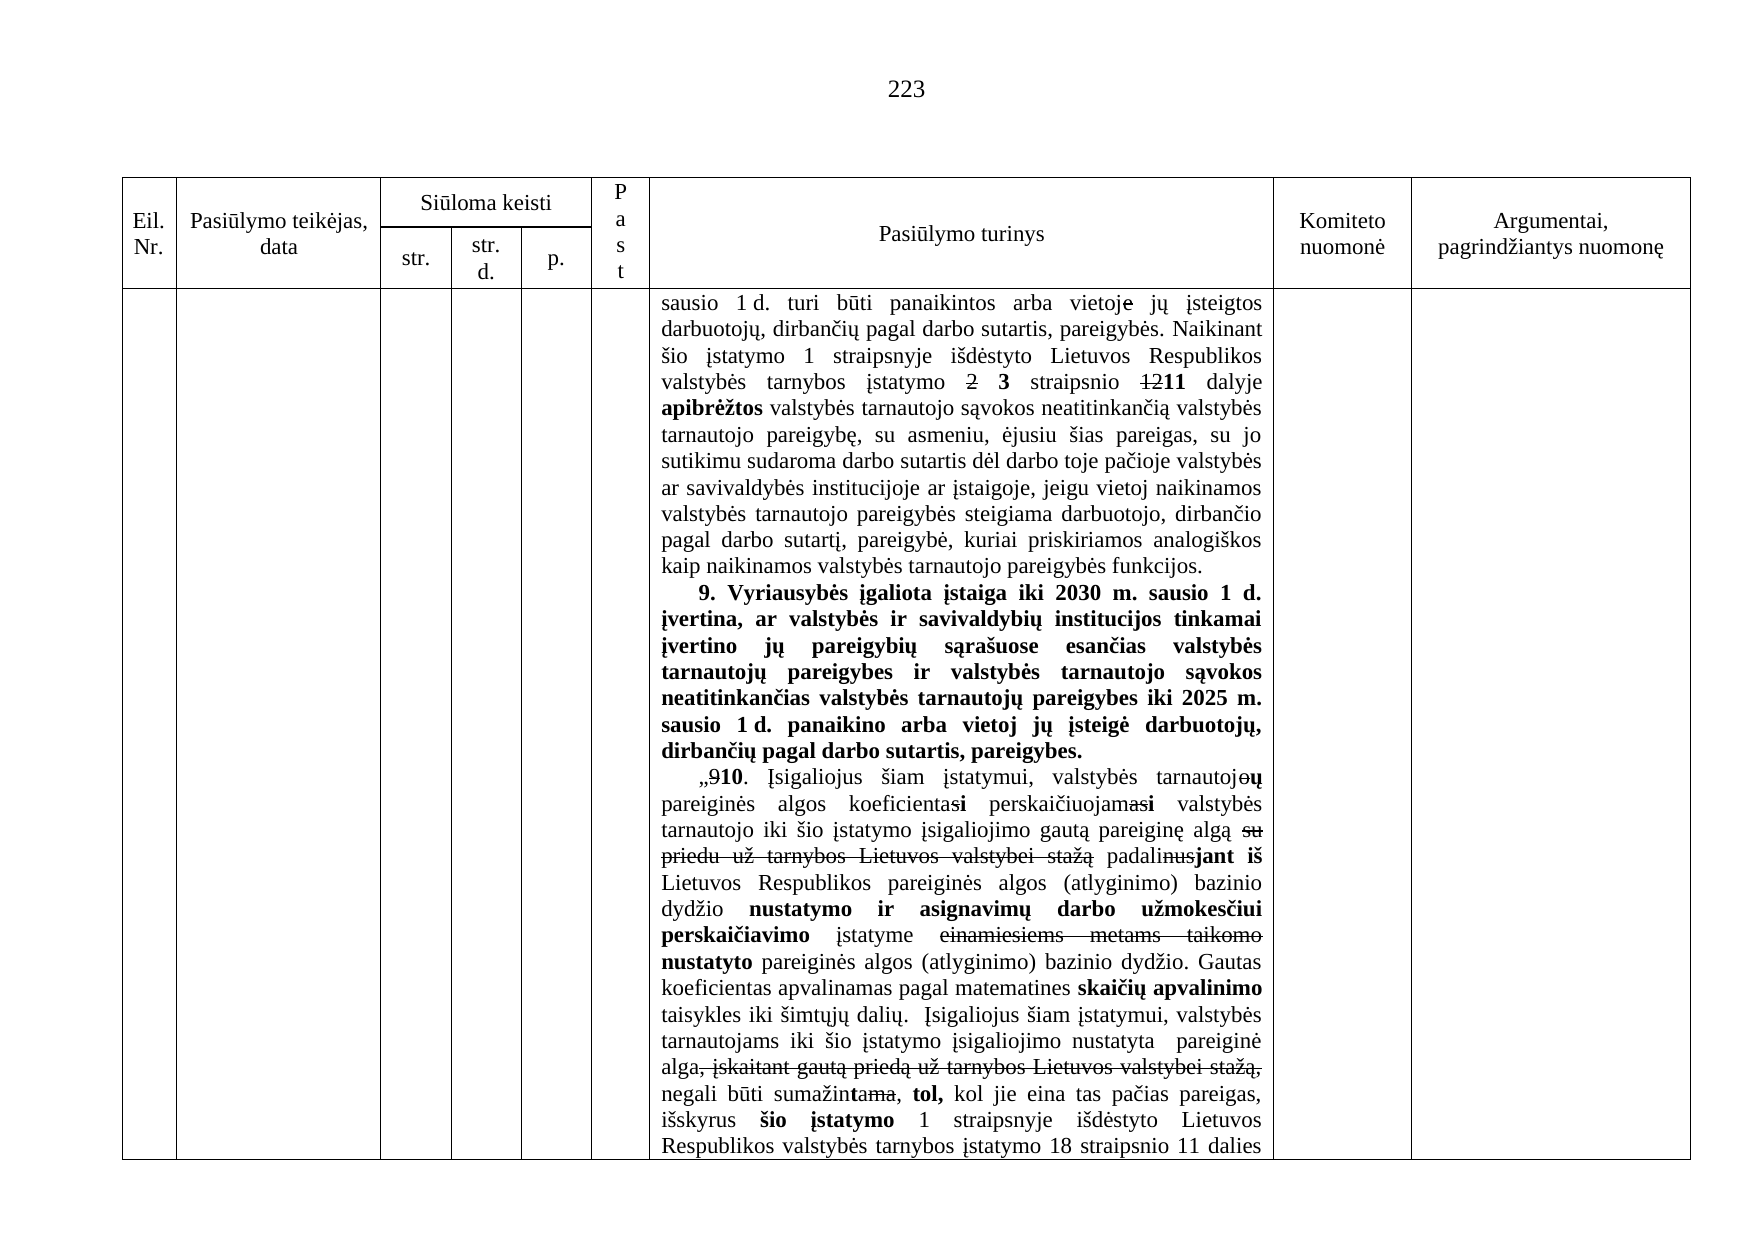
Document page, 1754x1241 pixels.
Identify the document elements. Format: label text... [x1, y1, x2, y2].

table_header Eil. Nr. [123, 178, 176, 288]
table_cell [381, 289, 451, 1159]
table_cell [1274, 289, 1411, 1159]
table_cell P [592, 289, 649, 1159]
table_cell sausio 1 d. turi būti panaikintos arba vietoje jų įsteigtos darbuotojų, dirbančių pagal darbo sutartis, pareigybės. Naikinant šio įstatymo 1 straipsnyje išdėstyto Lietuvos Respublikos valstybės tarnybos įstatymo 2 3 straipsnio 1211 dalyje apibrėžtos valstybės tarnautojo sąvokos neatitinkančią valstybės tarnautojo pareigybę, su asmeniu, ėjusiu šias pareigas, su jo sutikimu sudaroma darbo sutartis dėl darbo toje pačioje valstybės ar savivaldybės institucijoje ar įstaigoje, jeigu vietoj naikinamos valstybės tarnautojo pareigybės steigiama darbuotojo, dirbančio pagal darbo sutartį, pareigybė, kuriai priskiriamos analogiškos kaip naikinamos valstybės tarnautojo pareigybės funkcijos. 9. Vyriausybės įgaliota įstaiga iki 2030 m. sausio 1 d. įvertina, ar valstybės ir savivaldybių institucijos tinkamai įvertino jų pareigybių sąrašuose esančias valstybės tarnautojų pareigybes ir valstybės tarnautojo sąvokos neatitinkančias valstybės tarnautojų pareigybes iki 2025 m. sausio 1 d. panaikino arba vietoj jų įsteigė darbuotojų, dirbančių pagal darbo sutartis, pareigybes. „910. Įsigaliojus šiam įstatymui, valstybės tarnautojoų pareiginės algos koeficientasi perskaičiuojamasi valstybės tarnautojo iki šio įstatymo įsigaliojimo gautą pareiginę algą su priedu už tarnybos Lietuvos valstybei stažą padalinusjant iš Lietuvos Respublikos pareiginės algos (atlyginimo) bazinio dydžio nustatymo ir asignavimų darbo užmokesčiui perskaičiavimo įstatyme einamiesiems metams taikomo nustatyto pareiginės algos (atlyginimo) bazinio dydžio. Gautas koeficientas apvalinamas pagal matematines skaičių apvalinimo taisykles iki šimtųjų dalių. Įsigaliojus šiam įstatymui, valstybės tarnautojams iki šio įstatymo įsigaliojimo nustatyta pareiginė alga, įskaitant gautą priedą už tarnybos Lietuvos valstybei stažą, negali būti sumažintama, tol, kol jie eina tas pačias pareigas, išskyrus šio įstatymo 1 straipsnyje išdėstyto Lietuvos Respublikos valstybės tarnybos įstatymo 18 straipsnio 11 dalies [650, 289, 1273, 1159]
table_cell str. [381, 228, 451, 288]
table_header Pastabos [592, 178, 649, 288]
table_cell [452, 289, 521, 1159]
table_header Siūloma keisti [381, 178, 591, 226]
table_cell p. [522, 228, 591, 288]
table_cell [123, 289, 176, 1159]
table_header Argumentai, pagrindžiantys nuomonę [1412, 178, 1690, 288]
table_header Pasiūlymo teikėjas, data [177, 178, 380, 288]
table_cell [522, 289, 591, 1159]
table_header Komiteto nuomonė [1274, 178, 1411, 288]
table_header Pasiūlymo turinys [650, 178, 1273, 288]
table_cell [177, 289, 380, 1159]
table_cell str. d. [452, 228, 521, 288]
table_cell [1412, 289, 1690, 1159]
